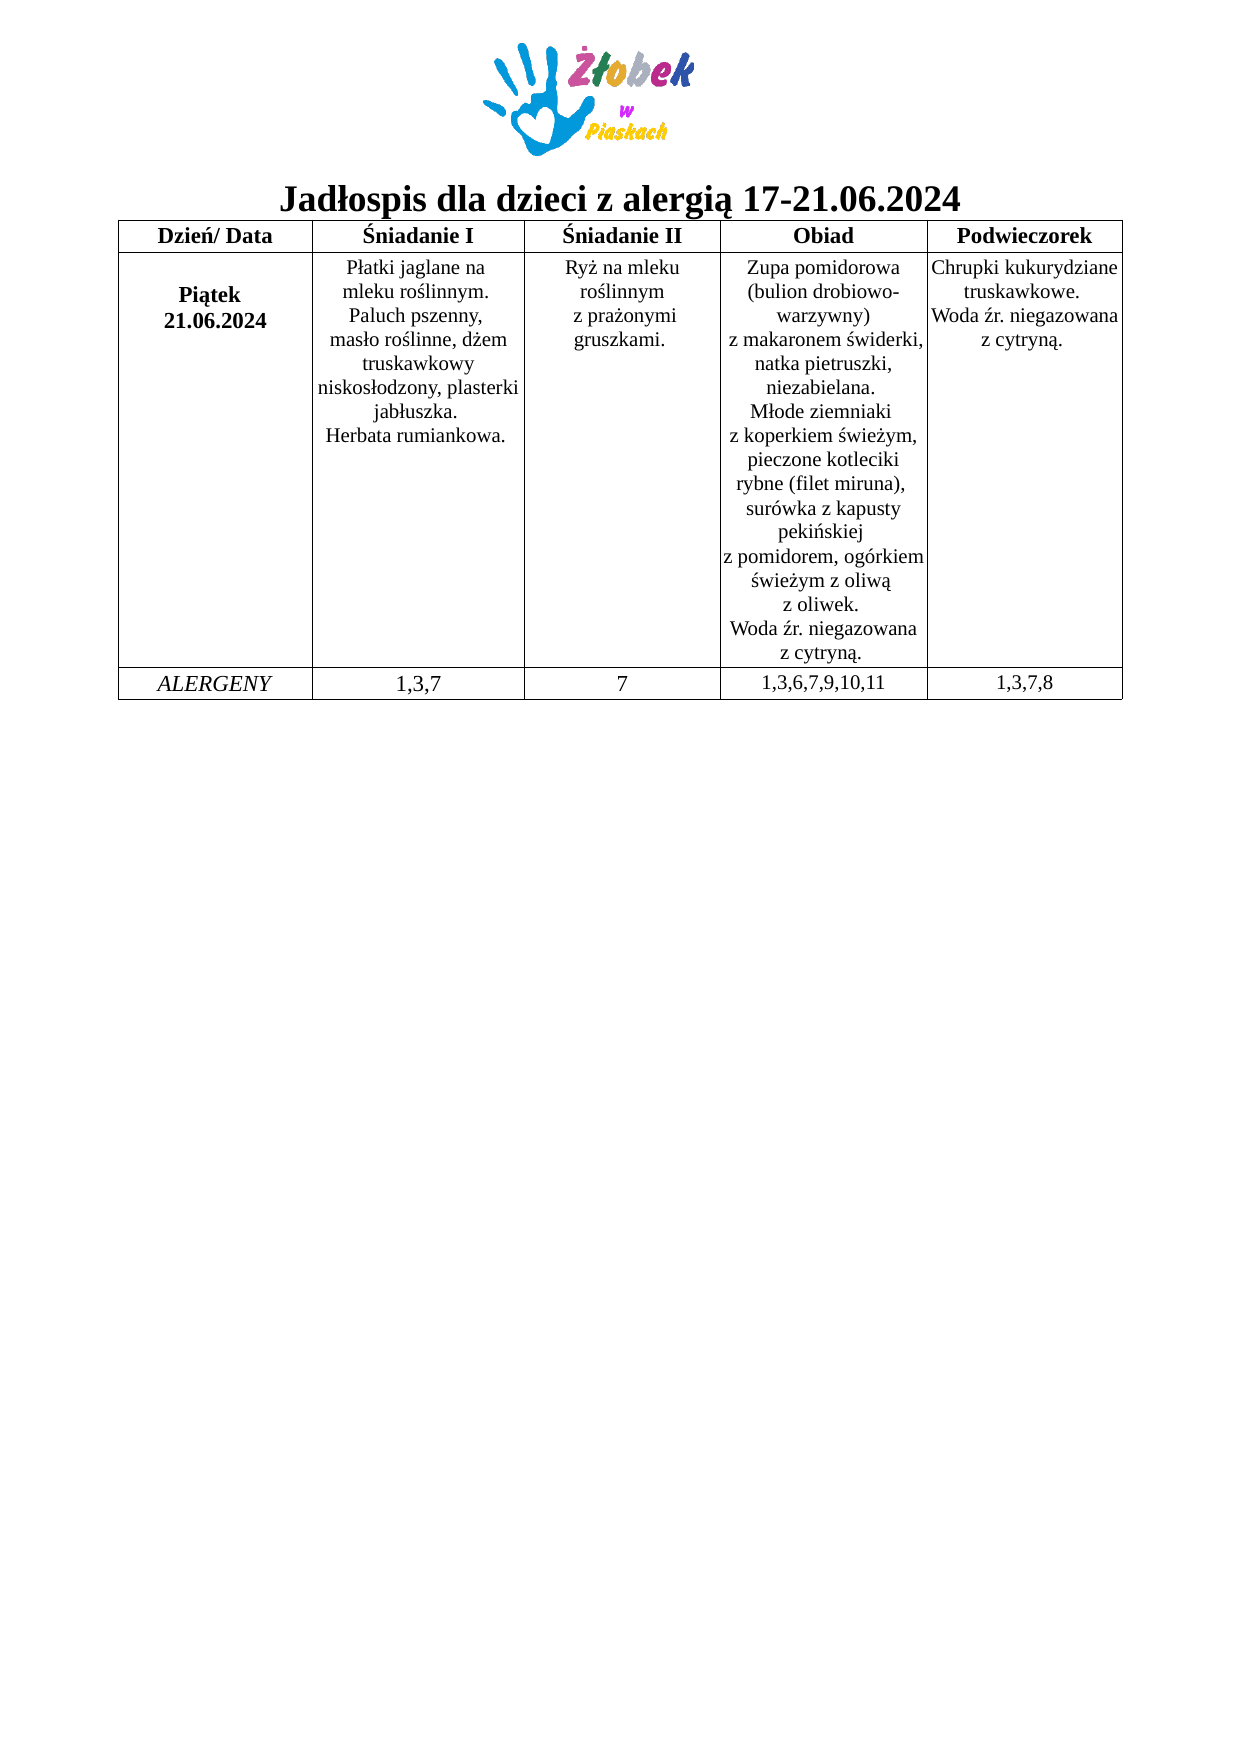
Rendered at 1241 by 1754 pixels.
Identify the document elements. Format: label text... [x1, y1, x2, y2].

table_cell 1,3,7 [313, 668, 524, 699]
table_header Podwieczorek [928, 221, 1122, 252]
table_cell Płatki jaglane na mleku roślinnym. Paluch pszenny, masło roślinne, dżem truskawkowy niskosłodzony, plasterki jabłuszka. Herbata rumiankowa. [313, 253, 524, 667]
picture [518, 108, 554, 143]
table_cell Zupa pomidorowa (bulion drobiowo-warzywny) z makaronem świderki, natka pietruszki, niezabielana. Młode ziemniaki z koperkiem świeżym, pieczone kotleciki rybne (filet miruna), surówka z kapusty pekińskiej z pomidorem, ogórkiem świeżym z oliwą z oliwek. Woda źr. niegazowana z cytryną. [721, 253, 927, 667]
text Jadłospis dla dzieci z alergią 17-21.06.2024 [118, 176, 1122, 219]
table_header Śniadanie II [525, 221, 720, 252]
table_header Śniadanie I [313, 221, 524, 252]
table_cell Ryż na mleku roślinnym z prażonymi gruszkami. [525, 253, 720, 667]
table_cell Piątek 21.06.2024 [119, 253, 312, 667]
picture [483, 43, 694, 156]
table_cell 1,3,7,8 [928, 668, 1122, 699]
table_cell ALERGENY [119, 668, 312, 699]
table_header Dzień/ Data [119, 221, 312, 252]
table_cell Chrupki kukurydziane truskawkowe. Woda źr. niegazowana z cytryną. [928, 253, 1122, 667]
table_cell 1,3,6,7,9,10,11 [721, 668, 927, 699]
table_cell 7 [525, 668, 720, 699]
table_header Obiad [721, 221, 927, 252]
